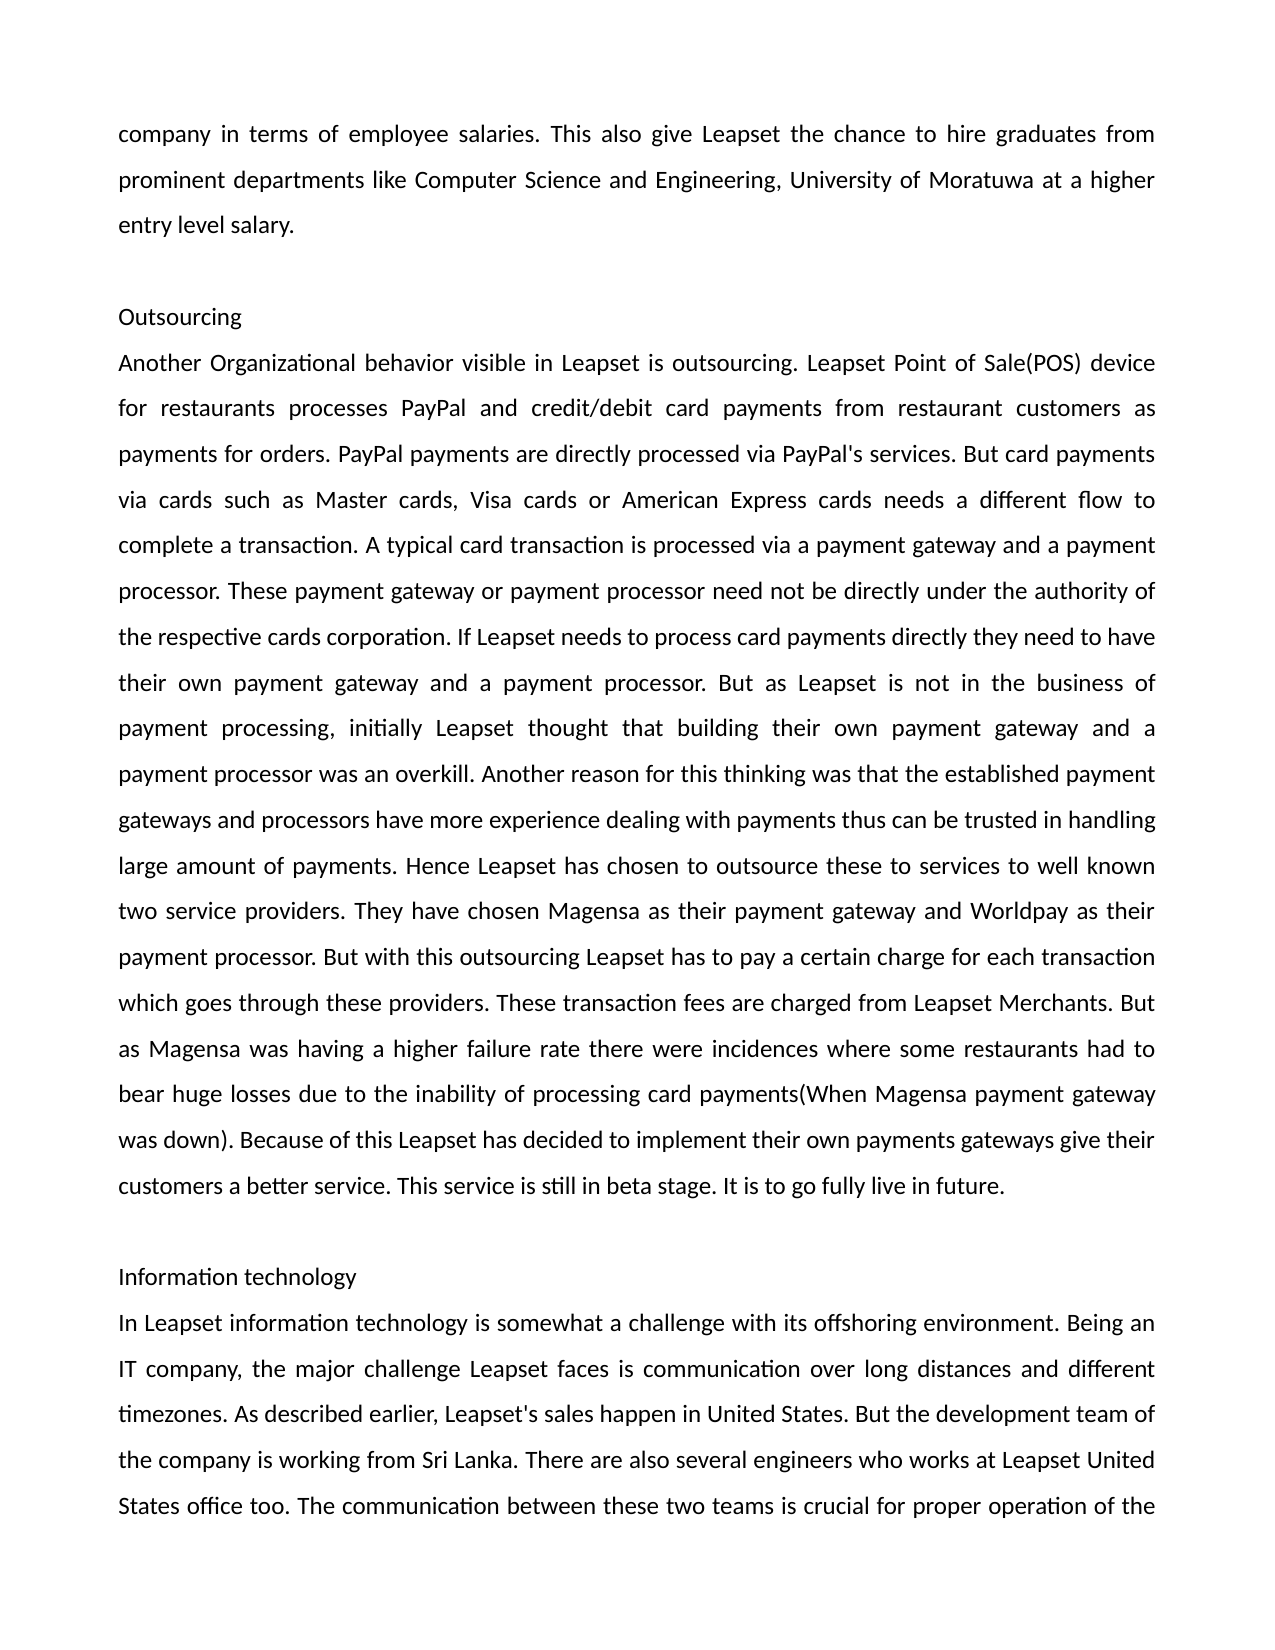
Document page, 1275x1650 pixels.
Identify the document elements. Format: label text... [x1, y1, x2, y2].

text company in terms of employee salaries. This also give Leapset the chance to hire graduates from prominent departments like Computer Science and Engineering, University of Moratuwa at a higher entry level salary. [118, 118, 1157, 240]
text Information technology [118, 1261, 1157, 1292]
text Another Organizational behavior visible in Leapset is outsourcing. Leapset Point of Sale(POS) device for restaurants processes PayPal and credit/debit card payments from restaurant customers as payments for orders. PayPal payments are directly processed via PayPal's services. But card payments via cards such as Master cards, Visa cards or American Express cards needs a different flow to complete a transaction. A typical card transaction is processed via a payment gateway and a payment processor. These payment gateway or payment processor need not be directly under the authority of the respective cards corporation. If Leapset needs to process card payments directly they need to have their own payment gateway and a payment processor. But as Leapset is not in the business of payment processing, initially Leapset thought that building their own payment gateway and a payment processor was an overkill. Another reason for this thinking was that the established payment gateways and processors have more experience dealing with payments thus can be trusted in handling large amount of payments. Hence Leapset has chosen to outsource these to services to well known two service providers. They have chosen Magensa as their payment gateway and Worldpay as their payment processor. But with this outsourcing Leapset has to pay a certain charge for each transaction which goes through these providers. These transaction fees are charged from Leapset Merchants. But as Magensa was having a higher failure rate there were incidences where some restaurants had to bear huge losses due to the inability of processing card payments(When Magensa payment gateway was down). Because of this Leapset has decided to implement their own payments gateways give their customers a better service. This service is still in beta stage. It is to go fully live in future. [118, 347, 1157, 1200]
text In Leapset information technology is somewhat a challenge with its offshoring environment. Being an IT company, the major challenge Leapset faces is communication over long distances and different timezones. As described earlier, Leapset's sales happen in United States. But the development team of the company is working from Sri Lanka. There are also several engineers who works at Leapset United States office too. The communication between these two teams is crucial for proper operation of the [118, 1307, 1157, 1521]
text Outsourcing [118, 301, 1157, 332]
